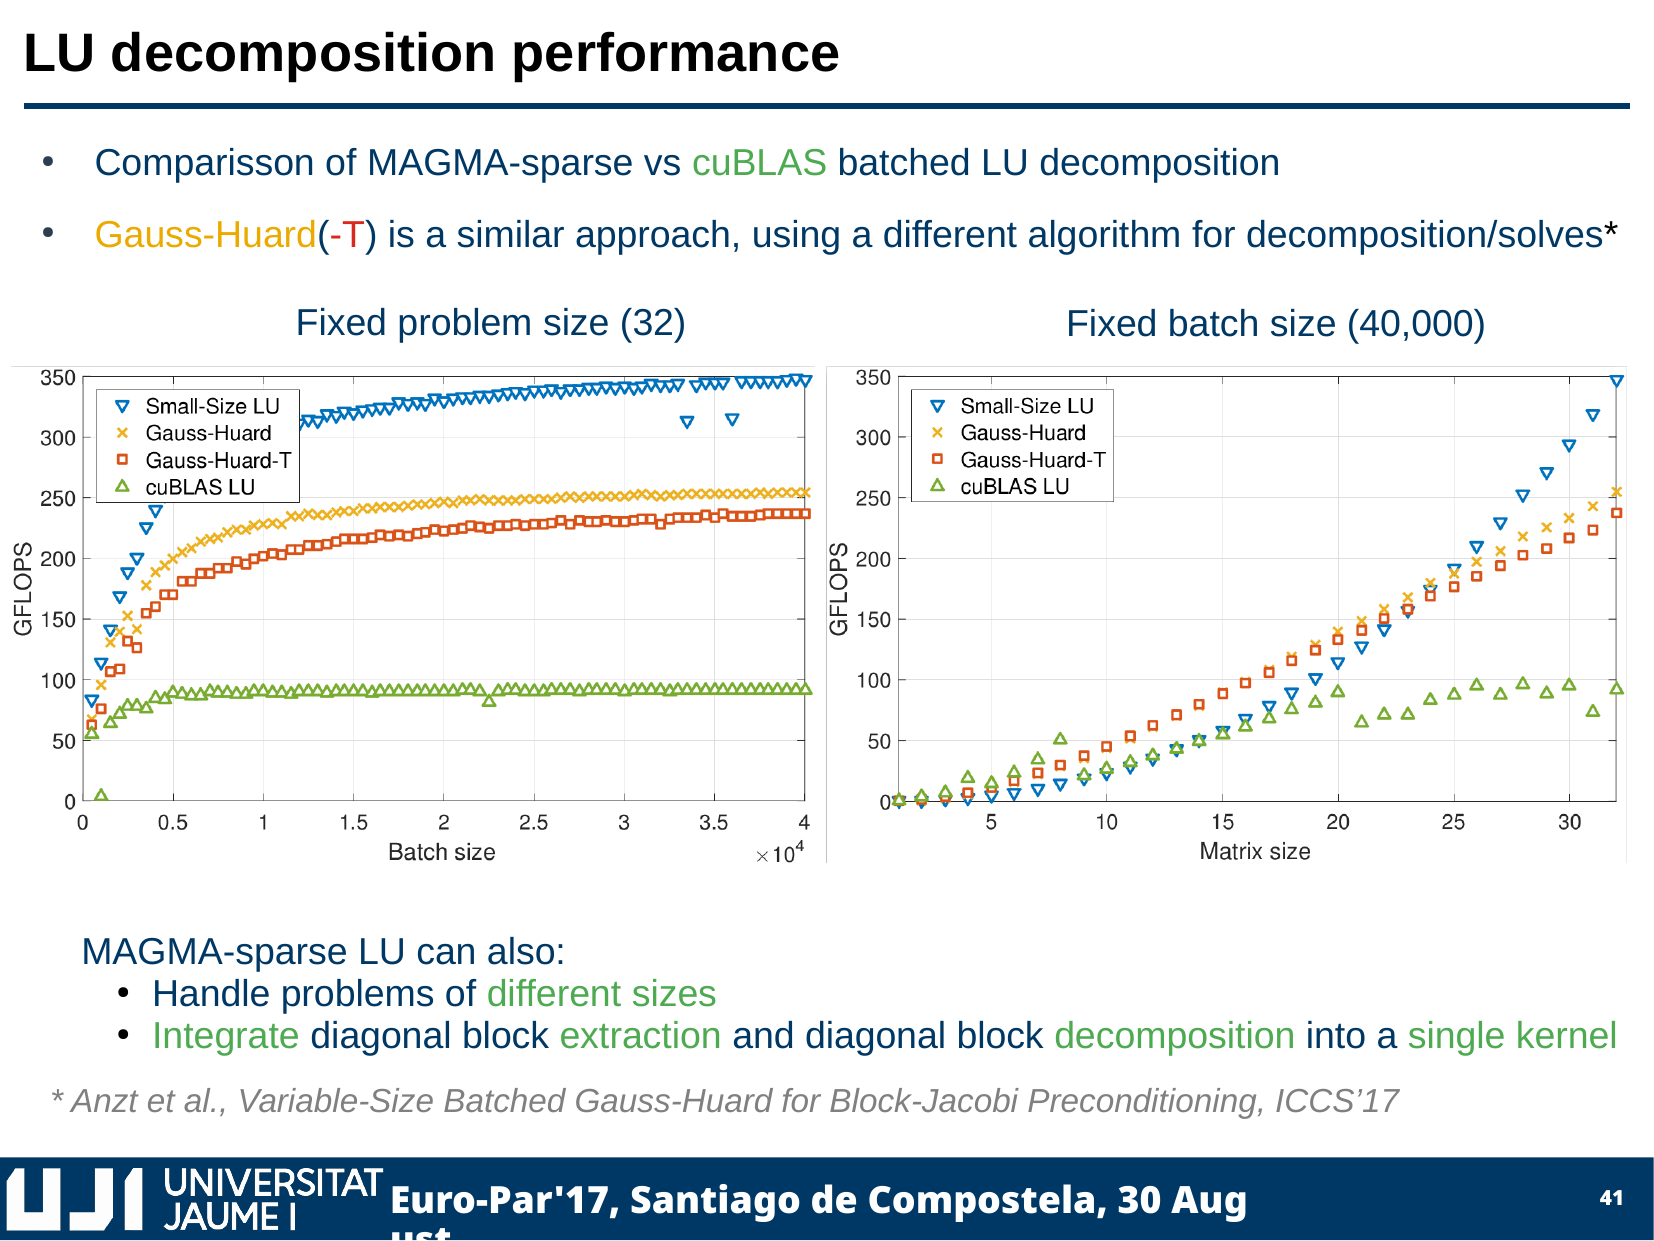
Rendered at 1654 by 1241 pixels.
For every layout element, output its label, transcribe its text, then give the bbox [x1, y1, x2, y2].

list Comparisson of MAGMA-sparse vs cuBLAS batched LU decomposition Gauss-Huard(-T) is a similar approach, using a different algorithm for decomposition/solves* [23, 141, 1630, 272]
text_box MAGMA-sparse LU can also: Handle problems of different sizes Integrate diagonal block extraction and diagonal block decomposition into a single kernel [66, 923, 1633, 1063]
text_box Fixed batch size (40,000) [1051, 295, 1502, 352]
picture [826, 366, 1627, 863]
text_box * Anzt et al., Variable-Size Batched Gauss-Huard for Block-Jacobi Preconditioning, ICCS’17 [35, 1074, 1599, 1127]
picture [11, 366, 815, 865]
picture [0, 1158, 390, 1241]
title LU decomposition performance [23, 0, 1630, 107]
text_box Fixed problem size (32) [280, 294, 702, 351]
